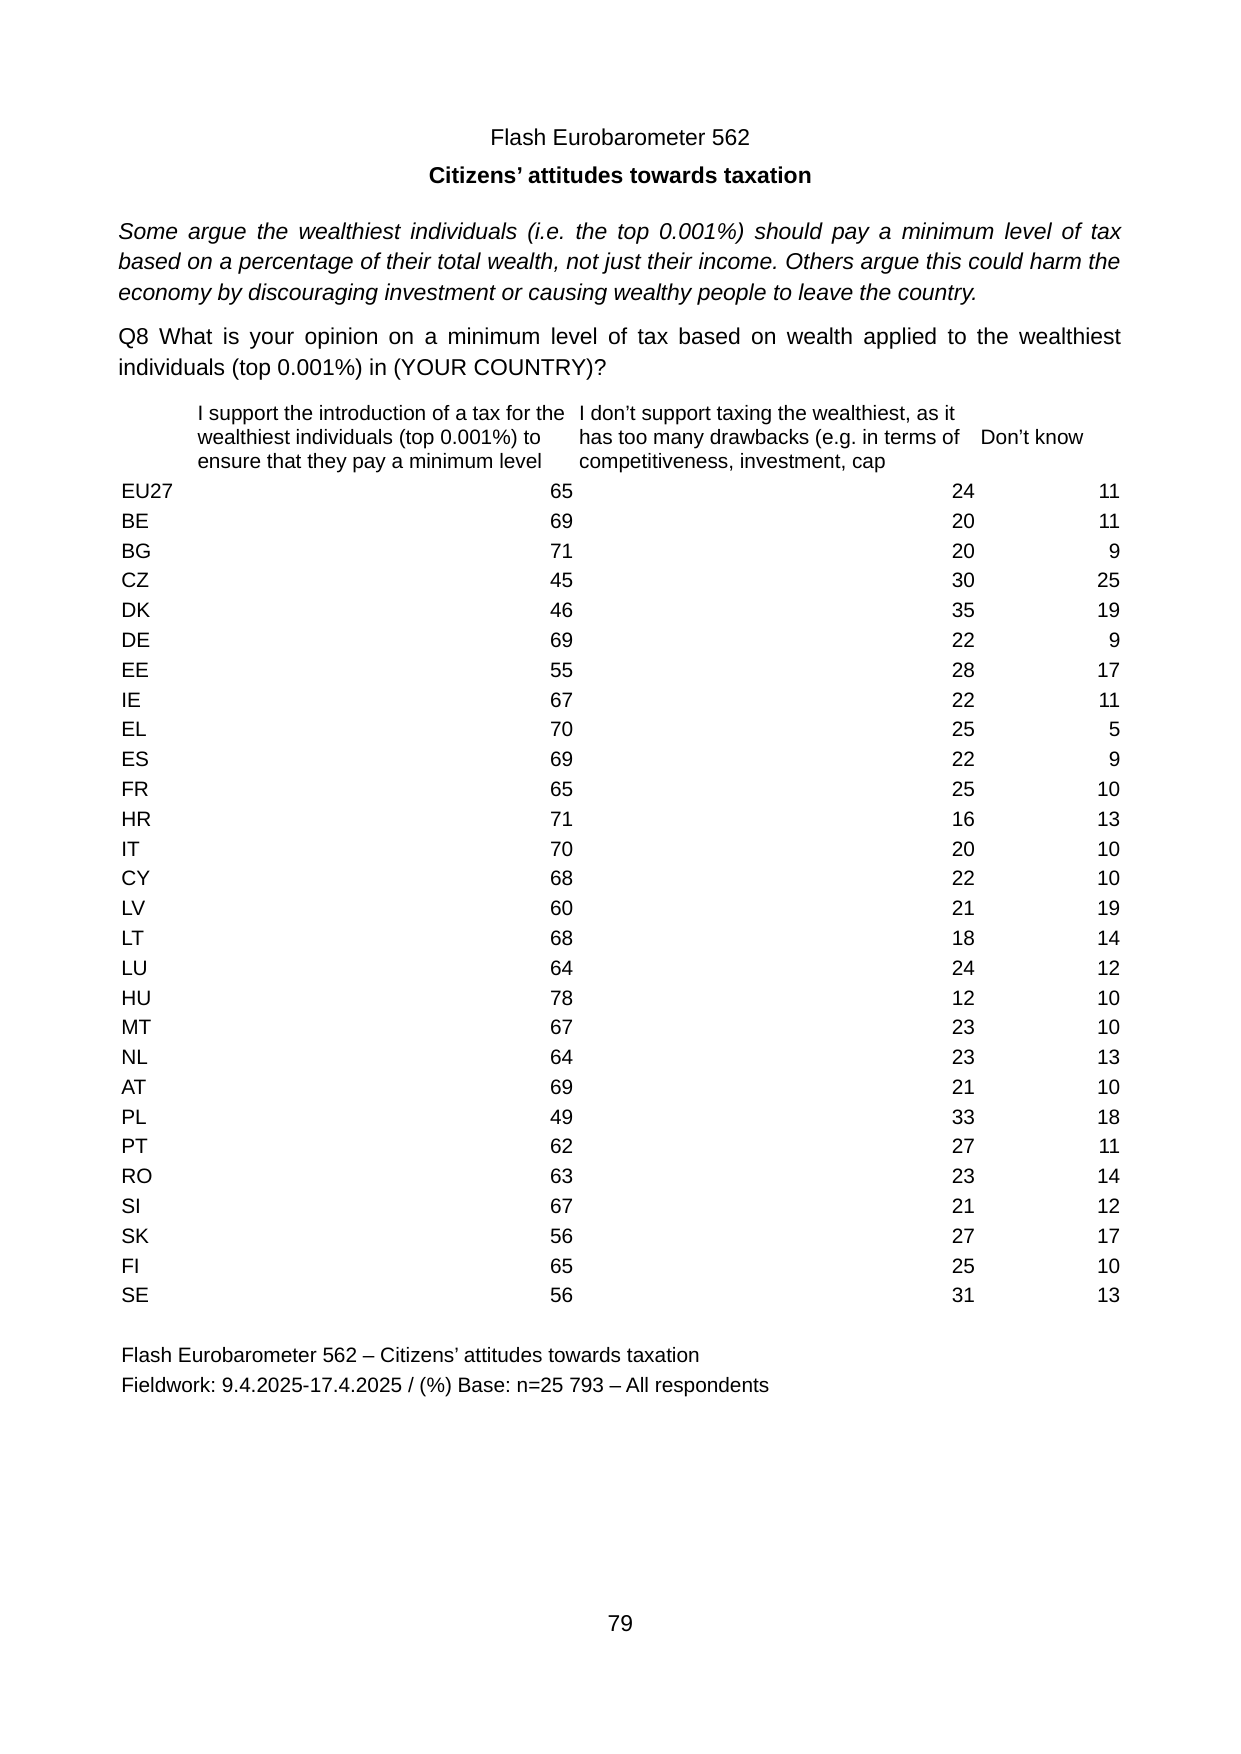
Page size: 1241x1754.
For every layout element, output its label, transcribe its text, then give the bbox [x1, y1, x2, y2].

table_cell 49 [194, 1102, 576, 1131]
table_cell 10 [978, 1251, 1123, 1280]
table_cell 9 [978, 625, 1123, 655]
table_cell 64 [194, 953, 576, 982]
table_cell 17 [978, 1221, 1123, 1251]
table_cell RO [118, 1161, 194, 1191]
table_cell 13 [978, 1280, 1123, 1310]
table_cell 25 [978, 565, 1123, 595]
table_cell 21 [576, 893, 977, 923]
table_cell 20 [576, 506, 977, 536]
table_cell 10 [978, 983, 1123, 1012]
table_cell 31 [576, 1280, 977, 1310]
text Q8 What is your opinion on a minimum level of tax based on wealth applied to the wealthiest individuals (top 0.001%) in (YOUR COUNTRY)? [118, 323, 1122, 380]
table_cell 67 [194, 685, 576, 714]
table_cell 10 [978, 1012, 1123, 1042]
table_cell FR [118, 774, 194, 804]
table_cell HU [118, 983, 194, 1012]
table_cell 27 [576, 1221, 977, 1251]
table_cell 21 [576, 1072, 977, 1102]
table_cell DK [118, 595, 194, 625]
text Some argue the wealthiest individuals (i.e. the top 0.001%) should pay a minimum level of tax based on a percentage of their total wealth, not just their income. Others argue this could harm the economy by discouraging investment or causing wealthy people to leave the country. [118, 218, 1122, 305]
table_cell SE [118, 1280, 194, 1310]
table_cell 11 [978, 476, 1123, 506]
table_cell [118, 1310, 194, 1340]
table_cell 69 [194, 744, 576, 774]
table_cell 71 [194, 804, 576, 833]
table_cell SK [118, 1221, 194, 1251]
table_cell 55 [194, 655, 576, 684]
table_cell MT [118, 1012, 194, 1042]
table_cell 12 [576, 983, 977, 1012]
table_cell [576, 1310, 977, 1340]
table_cell 10 [978, 774, 1123, 804]
table_cell 18 [978, 1102, 1123, 1131]
table_cell LV [118, 893, 194, 923]
table_cell ES [118, 744, 194, 774]
table_cell 28 [576, 655, 977, 684]
table_cell 12 [978, 1191, 1123, 1221]
table_cell 21 [576, 1191, 977, 1221]
table_cell 56 [194, 1280, 576, 1310]
table_cell 23 [576, 1042, 977, 1072]
table_cell 78 [194, 983, 576, 1012]
table_cell PL [118, 1102, 194, 1131]
table_header Don’t know [978, 398, 1123, 476]
table_cell IE [118, 685, 194, 714]
table_cell EL [118, 714, 194, 744]
table_cell 63 [194, 1161, 576, 1191]
table_cell 23 [576, 1012, 977, 1042]
table_cell [194, 1310, 576, 1340]
table_cell CZ [118, 565, 194, 595]
table_cell 27 [576, 1131, 977, 1161]
table_cell 25 [576, 714, 977, 744]
table_cell BG [118, 536, 194, 565]
table_cell SI [118, 1191, 194, 1221]
table_cell 22 [576, 744, 977, 774]
table_cell NL [118, 1042, 194, 1072]
table_cell PT [118, 1131, 194, 1161]
table_cell 71 [194, 536, 576, 565]
table_header [118, 398, 194, 476]
table_cell 19 [978, 595, 1123, 625]
table_cell 14 [978, 923, 1123, 953]
table_cell [978, 1310, 1123, 1340]
table_cell 65 [194, 1251, 576, 1280]
table_cell Flash Eurobarometer 562 – Citizens’ attitudes towards taxation [118, 1340, 1123, 1370]
table_cell 35 [576, 595, 977, 625]
table_cell 13 [978, 804, 1123, 833]
table_cell 22 [576, 625, 977, 655]
table_cell 60 [194, 893, 576, 923]
table_cell 10 [978, 834, 1123, 863]
table_cell 68 [194, 923, 576, 953]
table_cell 65 [194, 774, 576, 804]
table_cell 24 [576, 953, 977, 982]
table_cell 11 [978, 506, 1123, 536]
table_cell 9 [978, 744, 1123, 774]
table_cell 46 [194, 595, 576, 625]
table_cell 9 [978, 536, 1123, 565]
table_cell 22 [576, 863, 977, 893]
table_cell BE [118, 506, 194, 536]
table_cell 65 [194, 476, 576, 506]
table_cell 22 [576, 685, 977, 714]
table_cell 67 [194, 1012, 576, 1042]
table_cell 23 [576, 1161, 977, 1191]
table_cell 19 [978, 893, 1123, 923]
table_cell 67 [194, 1191, 576, 1221]
table_cell 10 [978, 1072, 1123, 1102]
table_cell 69 [194, 506, 576, 536]
table_cell 13 [978, 1042, 1123, 1072]
table_cell Fieldwork: 9.4.2025-17.4.2025 / (%) Base: n=25 793 – All respondents [118, 1370, 1123, 1399]
table_cell 33 [576, 1102, 977, 1131]
table_cell IT [118, 834, 194, 863]
table_cell CY [118, 863, 194, 893]
table_cell 12 [978, 953, 1123, 982]
table_cell AT [118, 1072, 194, 1102]
table_cell HR [118, 804, 194, 833]
table_cell 30 [576, 565, 977, 595]
table_cell LU [118, 953, 194, 982]
table_cell FI [118, 1251, 194, 1280]
table_cell 62 [194, 1131, 576, 1161]
table_cell 64 [194, 1042, 576, 1072]
table_cell 25 [576, 1251, 977, 1280]
table_cell 56 [194, 1221, 576, 1251]
table_cell 70 [194, 834, 576, 863]
table_cell 16 [576, 804, 977, 833]
table_cell 20 [576, 834, 977, 863]
table_cell LT [118, 923, 194, 953]
table_cell 5 [978, 714, 1123, 744]
table_cell 17 [978, 655, 1123, 684]
table_header I support the introduction of a tax for the wealthiest individuals (top 0.001%) to ensure that they pay a minimum level [194, 398, 576, 476]
table_cell DE [118, 625, 194, 655]
table_cell 45 [194, 565, 576, 595]
table_header I don’t support taxing the wealthiest, as it has too many drawbacks (e.g. in terms of competitiveness, investment, cap [576, 398, 977, 476]
table_cell 20 [576, 536, 977, 565]
table_cell 70 [194, 714, 576, 744]
table_cell 14 [978, 1161, 1123, 1191]
table_cell 10 [978, 863, 1123, 893]
table_cell EU27 [118, 476, 194, 506]
table_cell 11 [978, 1131, 1123, 1161]
table_cell 25 [576, 774, 977, 804]
table_cell 69 [194, 625, 576, 655]
table_cell 68 [194, 863, 576, 893]
table_cell 18 [576, 923, 977, 953]
table_cell 11 [978, 685, 1123, 714]
table_cell 69 [194, 1072, 576, 1102]
table_cell EE [118, 655, 194, 684]
table_cell 24 [576, 476, 977, 506]
